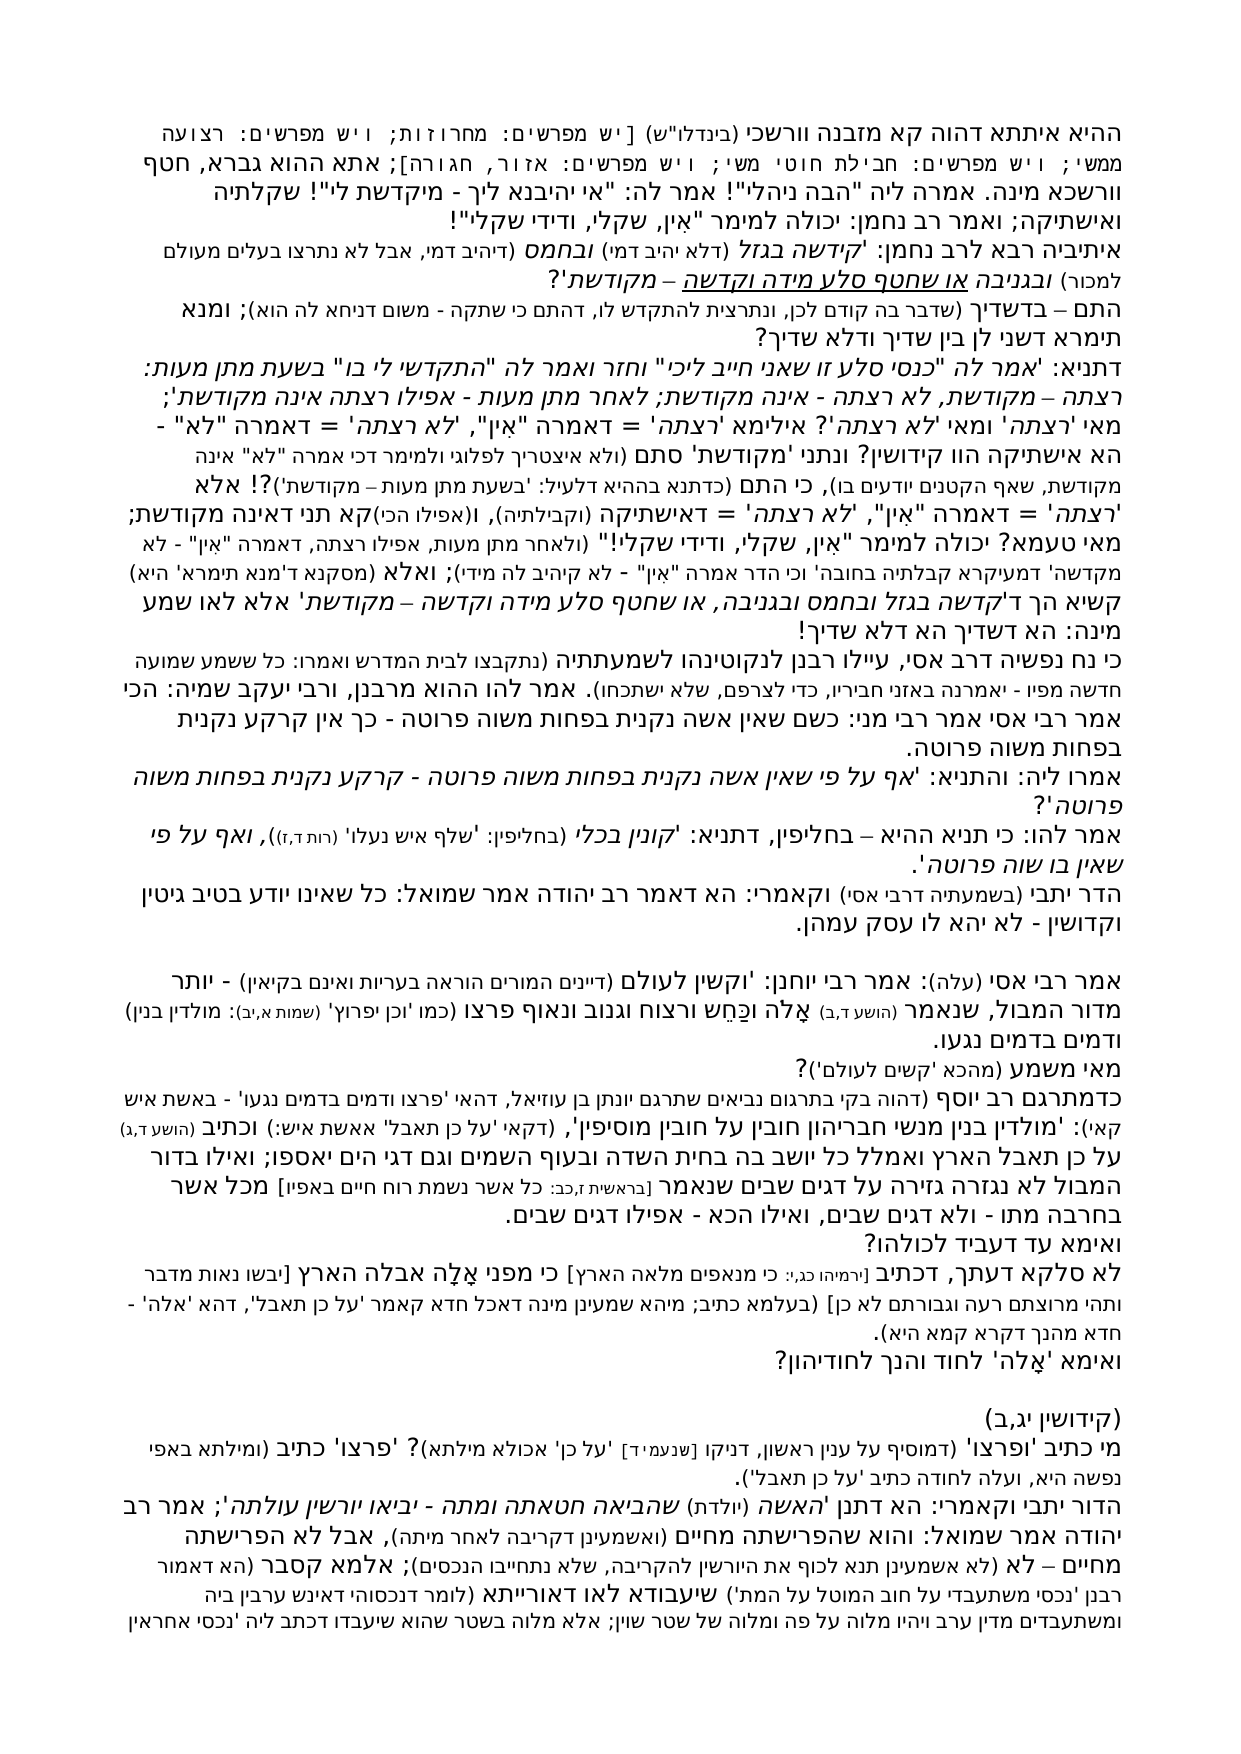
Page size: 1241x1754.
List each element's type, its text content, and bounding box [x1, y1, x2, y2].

text הדור יתבי וקאמרי: הא דתנן 'האשה (יולדת) שהביאה חטאתה ומתה - יביאו יורשין עולתה'; אמר רב יהודה אמר שמואל: והוא שהפרישתה מחיים (ואשמעינן דקריבה לאחר מיתה), אבל לא הפרישתה מחיים – לא (לא אשמעינן תנא לכוף את היורשין להקריבה, שלא נתחייבו הנכסים); אלמא קסבר (הא דאמור רבנן 'נכסי משתעבדי על חוב המוטל על המת') שיעבודא לאו דאורייתא (לומר דנכסוהי דאינש ערבין ביה ומשתעבדים מדין ערב ויהיו מלוה על פה ומלוה של שטר שוין; אלא מלוה בשטר שהוא שיעבדו דכתב ליה 'נכסי אחראין [118, 1492, 1122, 1633]
text לא סלקא דעתך, דכתיב [ירמיהו כג,י: כי מנאפים מלאה הארץ] כי מפני אָלָה אבלה הארץ [יבשו נאות מדבר ותהי מרוצתם רעה וגבורתם לא כן] (בעלמא כתיב; מיהא שמעינן מינה דאכל חדא קאמר 'על כן תאבל', דהא 'אלה' - חדא מהנך דקרא קמא היא). [118, 1259, 1122, 1346]
text מי כתיב 'ופרצו' (דמוסיף על ענין ראשון, דניקו [שנעמיד] 'על כן' אכולא מילתא)? 'פרצו' כתיב (ומילתא באפי נפשה היא, ועלה לחודה כתיב 'על כן תאבל'). [118, 1433, 1122, 1492]
text (קידושין יג,ב) [118, 1404, 1122, 1433]
text ההיא איתתא דהוה קא מזבנה וורשכי (בינדלו"ש) [יש מפרשים: מחרוזות; ויש מפרשים: רצועה ממשי; ויש מפרשים: חבילת חוטי משי; ויש מפרשים: אזור, חגורה]; אתא ההוא גברא, חטף וורשכא מינה. אמרה ליה "הבה ניהלי"! אמר לה: "אי יהיבנא ליך - מיקדשת לי"! שקלתיה ואישתיקה; ואמר רב נחמן: יכולה למימר "אִין, שקלי, ודידי שקלי"! [118, 118, 1122, 236]
text אמר רבי אסי (עלה): אמר רבי יוחנן: 'וקשין לעולם (דיינים המורים הוראה בעריות ואינם בקיאין) - יותר מדור המבול, שנאמר (הושע ד,ב) אָלֹה וכַּחֵש ורצוח וגנוב ונאוף פרצו (כמו 'וכן יפרוץ' (שמות א,יב): מולדין בנין) ודמים בדמים נגעו. [118, 966, 1122, 1054]
text כדמתרגם רב יוסף (דהוה בקי בתרגום נביאים שתרגם יונתן בן עוזיאל, דהאי 'פרצו ודמים בדמים נגעו' - באשת איש קאי): 'מולדין בנין מנשי חבריהון חובין על חובין מוסיפין', (דקאי 'על כן תאבל' אאשת איש:) וכתיב (הושע ד,ג) על כן תאבל הארץ ואמלל כל יושב בה בחית השדה ובעוף השמים וגם דגי הים יאספו; ואילו בדור המבול לא נגזרה גזירה על דגים שבים שנאמר [בראשית ז,כב: כל אשר נשמת רוח חיים באפיו] מכל אשר בחרבה מתו - ולא דגים שבים, ואילו הכא - אפילו דגים שבים. [118, 1083, 1122, 1229]
text ואימא עד דעביד לכולהו? [118, 1229, 1122, 1259]
text אמרו ליה: והתניא: 'אף על פי שאין אשה נקנית בפחות משוה פרוטה - קרקע נקנית בפחות משוה פרוטה'? [118, 762, 1122, 821]
text ואימא 'אָלה' לחוד והנך לחודיהון? [118, 1346, 1122, 1375]
text דתניא: 'אמר לה "כנסי סלע זו שאני חייב ליכי" וחזר ואמר לה "התקדשי לי בו" בשעת מתן מעות: רצתה – מקודשת, לא רצתה - אינה מקודשת; לאחר מתן מעות - אפילו רצתה אינה מקודשת'; מאי 'רצתה' ומאי 'לא רצתה'? אילימא 'רצתה' = דאמרה "אִין", 'לא רצתה' = דאמרה "לא" - הא אישתיקה הוו קידושין? ונתני 'מקודשת' סתם (ולא איצטריך לפלוגי ולמימר דכי אמרה "לא" אינה מקודשת, שאף הקטנים יודעים בו), כי התם (כדתנא בההיא דלעיל: 'בשעת מתן מעות – מקודשת')?! אלא 'רצתה' = דאמרה "אִין", 'לא רצתה' = דאישתיקה (וקבילתיה), ו(אפילו הכי)קא תני דאינה מקודשת; מאי טעמא? יכולה למימר "אִין, שקלי, ודידי שקלי!" (ולאחר מתן מעות, אפילו רצתה, דאמרה "אִין" - לא מקדשה' דמעיקרא קבלתיה בחובה' וכי הדר אמרה "אִין" - לא קיהיב לה מידי); ואלא (מסקנא ד'מנא תימרא' היא) קשיא הך ד'קדשה בגזל ובחמס ובגניבה, או שחטף סלע מידה וקדשה – מקודשת' אלא לאו שמע מינה: הא דשדיך הא דלא שדיך! [118, 353, 1122, 645]
text התם – בדשדיך (שדבר בה קודם לכן, ונתרצית להתקדש לו, דהתם כי שתקה - משום דניחא לה הוא); ומנא תימרא דשני לן בין שדיך ודלא שדיך? [118, 294, 1122, 353]
text אמר להו: כי תניא ההיא – בחליפין, דתניא: 'קונין בכלי (בחליפין: 'שלף איש נעלו' (רות ד,ז)), ואף על פי שאין בו שוה פרוטה'. [118, 821, 1122, 879]
text איתיביה רבא לרב נחמן: 'קידשה בגזל (דלא יהיב דמי) ובחמס (דיהיב דמי, אבל לא נתרצו בעלים מעולם למכור) ובגניבה או שחטף סלע מידה וקדשה – מקודשת'? [118, 236, 1122, 294]
text מאי משמע (מהכא 'קשים לעולם')? [118, 1054, 1122, 1083]
text כי נח נפשיה דרב אסי, עיילו רבנן לנקוטינהו לשמעתתיה (נתקבצו לבית המדרש ואמרו: כל ששמע שמועה חדשה מפיו - יאמרנה באזני חביריו, כדי לצרפם, שלא ישתכחו). אמר להו ההוא מרבנן, ורבי יעקב שמיה: הכי אמר רבי אסי אמר רבי מני: כשם שאין אשה נקנית בפחות משוה פרוטה - כך אין קרקע נקנית בפחות משוה פרוטה. [118, 645, 1122, 762]
text הדר יתבי (בשמעתיה דרבי אסי) וקאמרי: הא דאמר רב יהודה אמר שמואל: כל שאינו יודע בטיב גיטין וקדושין - לא יהא לו עסק עמהן. [118, 879, 1122, 938]
